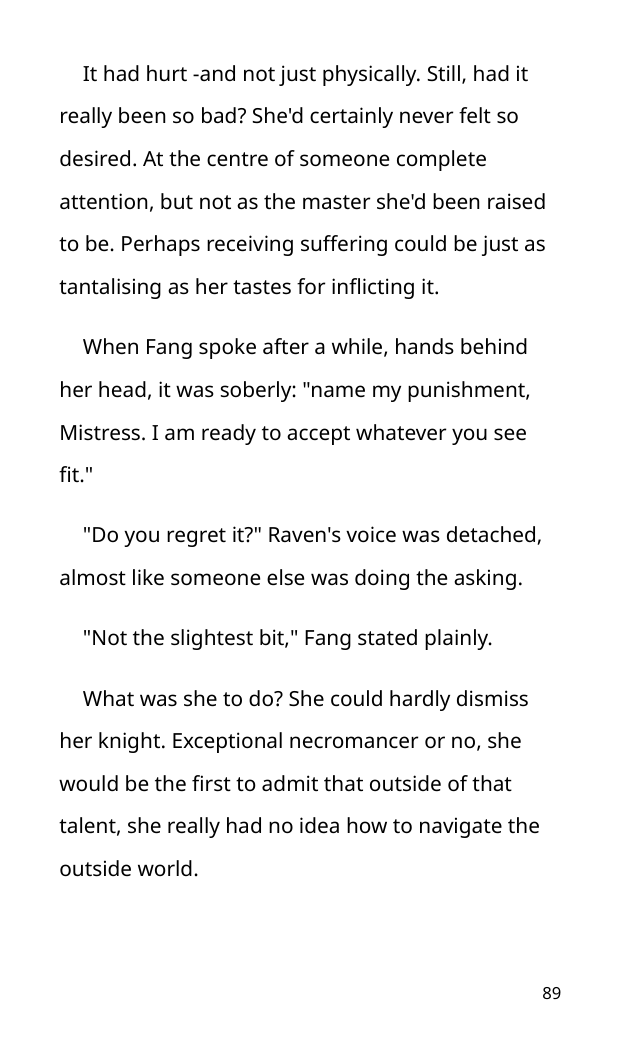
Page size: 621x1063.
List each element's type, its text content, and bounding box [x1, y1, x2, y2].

text When Fang spoke after a while, hands behind her head, it was soberly: "name my punishment, Mistress. I am ready to accept whatever you see fit." [59, 332, 561, 489]
text "Not the slightest bit," Fang stated plainly. [59, 623, 561, 652]
text What was she to do? She could hardly dismiss her knight. Exceptional necromancer or no, she would be the first to admit that outside of that talent, she really had no idea how to navigate the outside world. [59, 684, 561, 883]
text "Do you regret it?" Raven's voice was detached, almost like someone else was doing the asking. [59, 521, 561, 592]
text It had hurt -and not just physically. Still, had it really been so bad? She'd certainly never felt so desired. At the centre of someone complete attention, but not as the master she'd been raised to be. Perhaps receiving suffering could be just as tantalising as her tastes for inflicting it. [59, 59, 561, 301]
